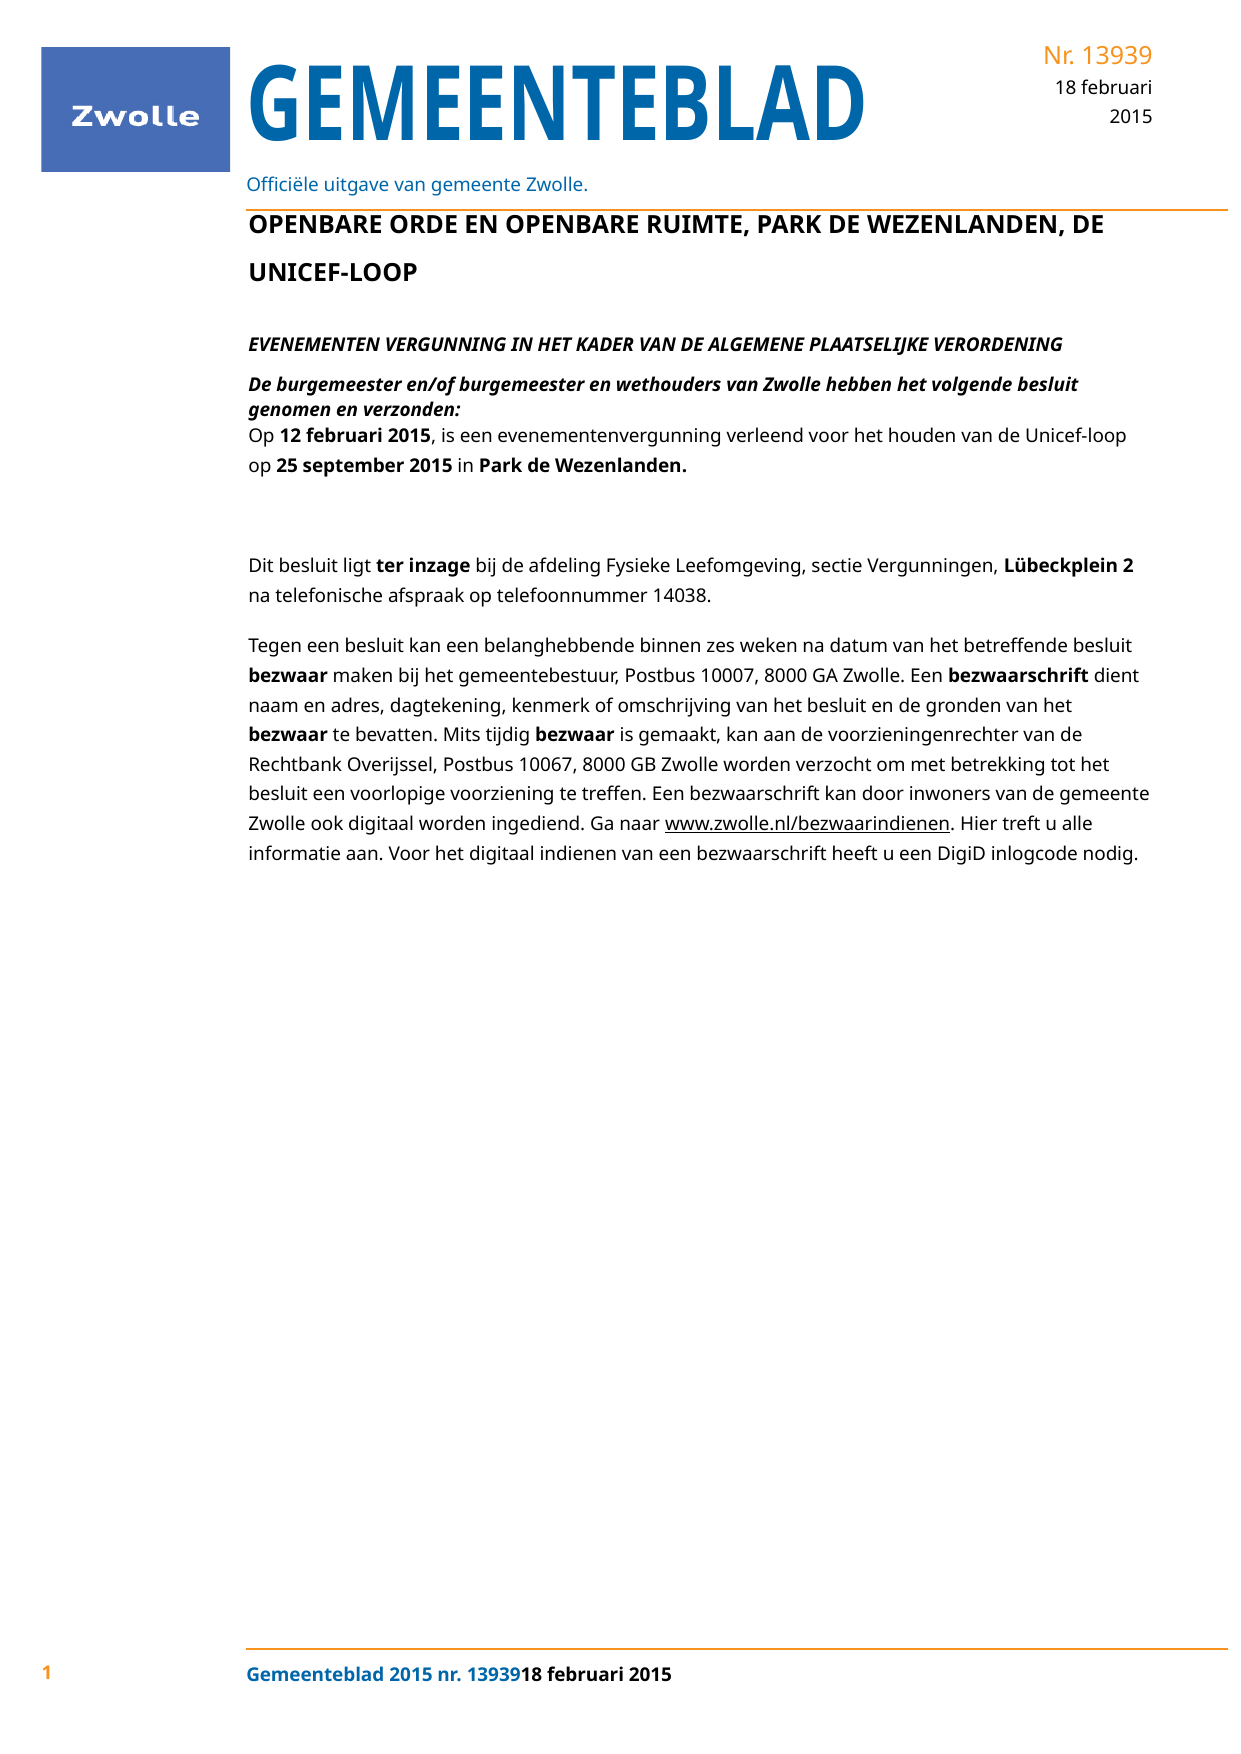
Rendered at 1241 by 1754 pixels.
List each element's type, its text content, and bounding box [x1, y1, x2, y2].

text De burgemeester en/of burgemeester en wethouders van Zwolle hebben het volgende besluit genomen en verzonden: [248, 371, 1152, 422]
text EVENEMENTEN VERGUNNING IN HET KADER VAN DE ALGEMENE PLAATSELIJKE VERORDENING [248, 331, 1152, 357]
text Op 12 februari 2015, is een evenementenvergunning verleend voor het houden van de Unicef-loop op 25 september 2015 in Park de Wezenlanden. [248, 422, 1152, 477]
text Tegen een besluit kan een belanghebbende binnen zes weken na datum van het betreffende besluit bezwaar maken bij het gemeentebestuur, Postbus 10007, 8000 GA Zwolle. Een bezwaarschrift dient naam en adres, dagtekening, kenmerk of omschrijving van het besluit en de gronden van het bezwaar te bevatten. Mits tijdig bezwaar is gemaakt, kan aan de voorzieningenrechter van de Rechtbank Overijssel, Postbus 10067, 8000 GB Zwolle worden verzocht om met betrekking tot het besluit een voorlopige voorziening te treffen. Een bezwaarschrift kan door inwoners van de gemeente Zwolle ook digitaal worden ingediend. Ga naar www.zwolle.nl/bezwaarindienen. Hier treft u alle informatie aan. Voor het digitaal indienen van een bezwaarschrift heeft u een DigiD inlogcode nodig. [248, 633, 1152, 865]
text Dit besluit ligt ter inzage bij de afdeling Fysieke Leefomgeving, sectie Vergunningen, Lübeckplein 2 na telefonische afspraak op telefoonnummer 14038. [248, 553, 1152, 608]
picture [41, 47, 231, 172]
text OPENBARE ORDE EN OPENBARE RUIMTE, PARK DE WEZENLANDEN, DE UNICEF-LOOP [248, 211, 1152, 288]
